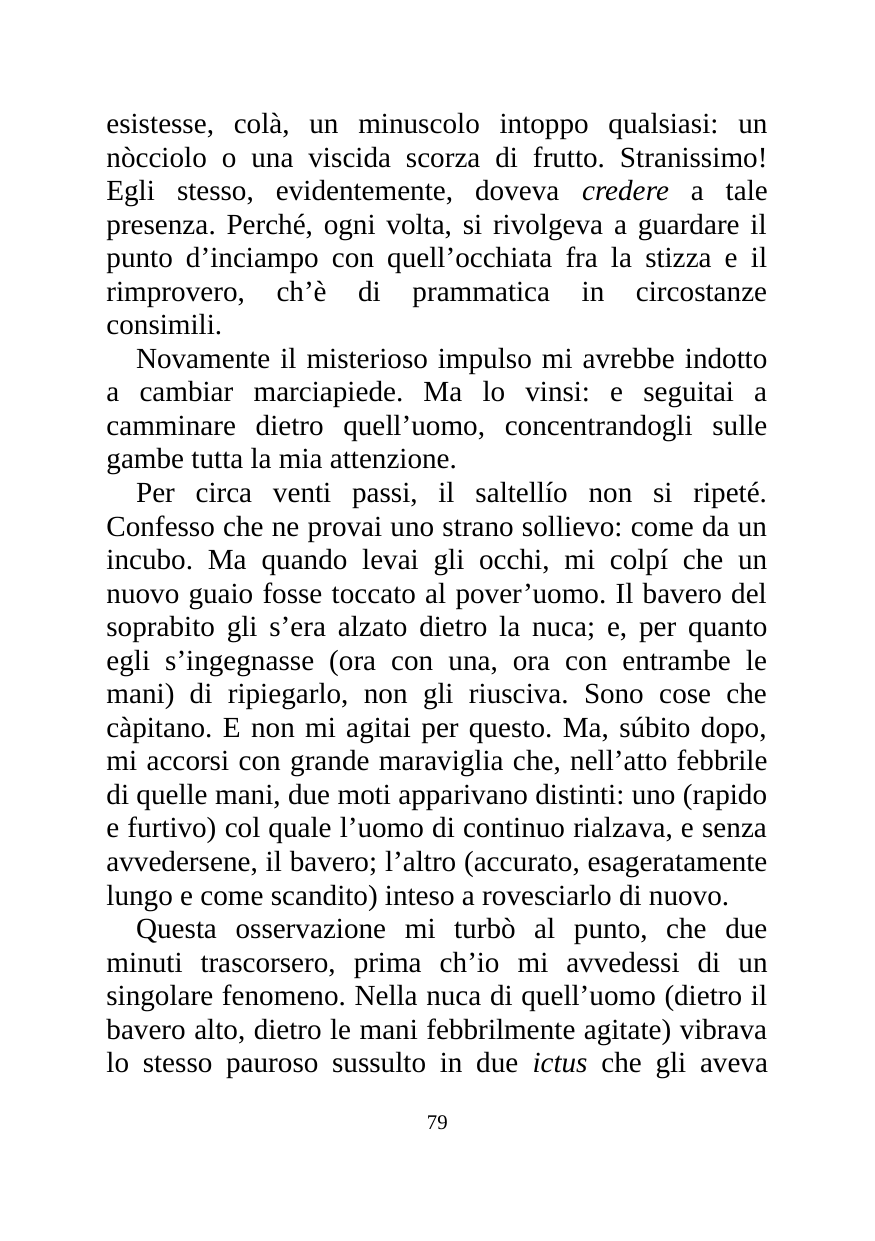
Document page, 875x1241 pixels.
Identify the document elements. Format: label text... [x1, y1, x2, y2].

text Questa osservazione mi turbò al punto, che due minuti trascorsero, prima ch’io mi avvedessi di un singolare fenomeno. Nella nuca di quell’uomo (dietro il bavero alto, dietro le mani febbrilmente agitate) vibrava lo stesso pauroso sussulto in due ictus che gli aveva [106, 911, 768, 1079]
text Novamente il misterioso impulso mi avrebbe indotto a cambiar marciapiede. Ma lo vinsi: e seguitai a camminare dietro quell’uomo, concentrandogli sulle gambe tutta la mia attenzione. [106, 341, 768, 475]
text esistesse, colà, un minuscolo intoppo qualsiasi: un nòcciolo o una viscida scorza di frutto. Stranissimo! Egli stesso, evidentemente, doveva credere a tale presenza. Perché, ogni volta, si rivolgeva a guardare il punto d’inciampo con quell’occhiata fra la stizza e il rimprovero, ch’è di prammatica in circostanze consimili. [106, 106, 768, 341]
text Per circa venti passi, il saltellío non si ripeté. Confesso che ne provai uno strano sollievo: come da un incubo. Ma quando levai gli occhi, mi colpí che un nuovo guaio fosse toccato al pover’uomo. Il bavero del soprabito gli s’era alzato dietro la nuca; e, per quanto egli s’ingegnasse (ora con una, ora con entrambe le mani) di ripiegarlo, non gli riusciva. Sono cose che càpitano. E non mi agitai per questo. Ma, súbito dopo, mi accorsi con grande maraviglia che, nell’atto febbrile di quelle mani, due moti apparivano distinti: uno (rapido e furtivo) col quale l’uomo di continuo rialzava, e senza avvedersene, il bavero; l’altro (accurato, esageratamente lungo e come scandito) inteso a rovesciarlo di nuovo. [106, 475, 768, 911]
